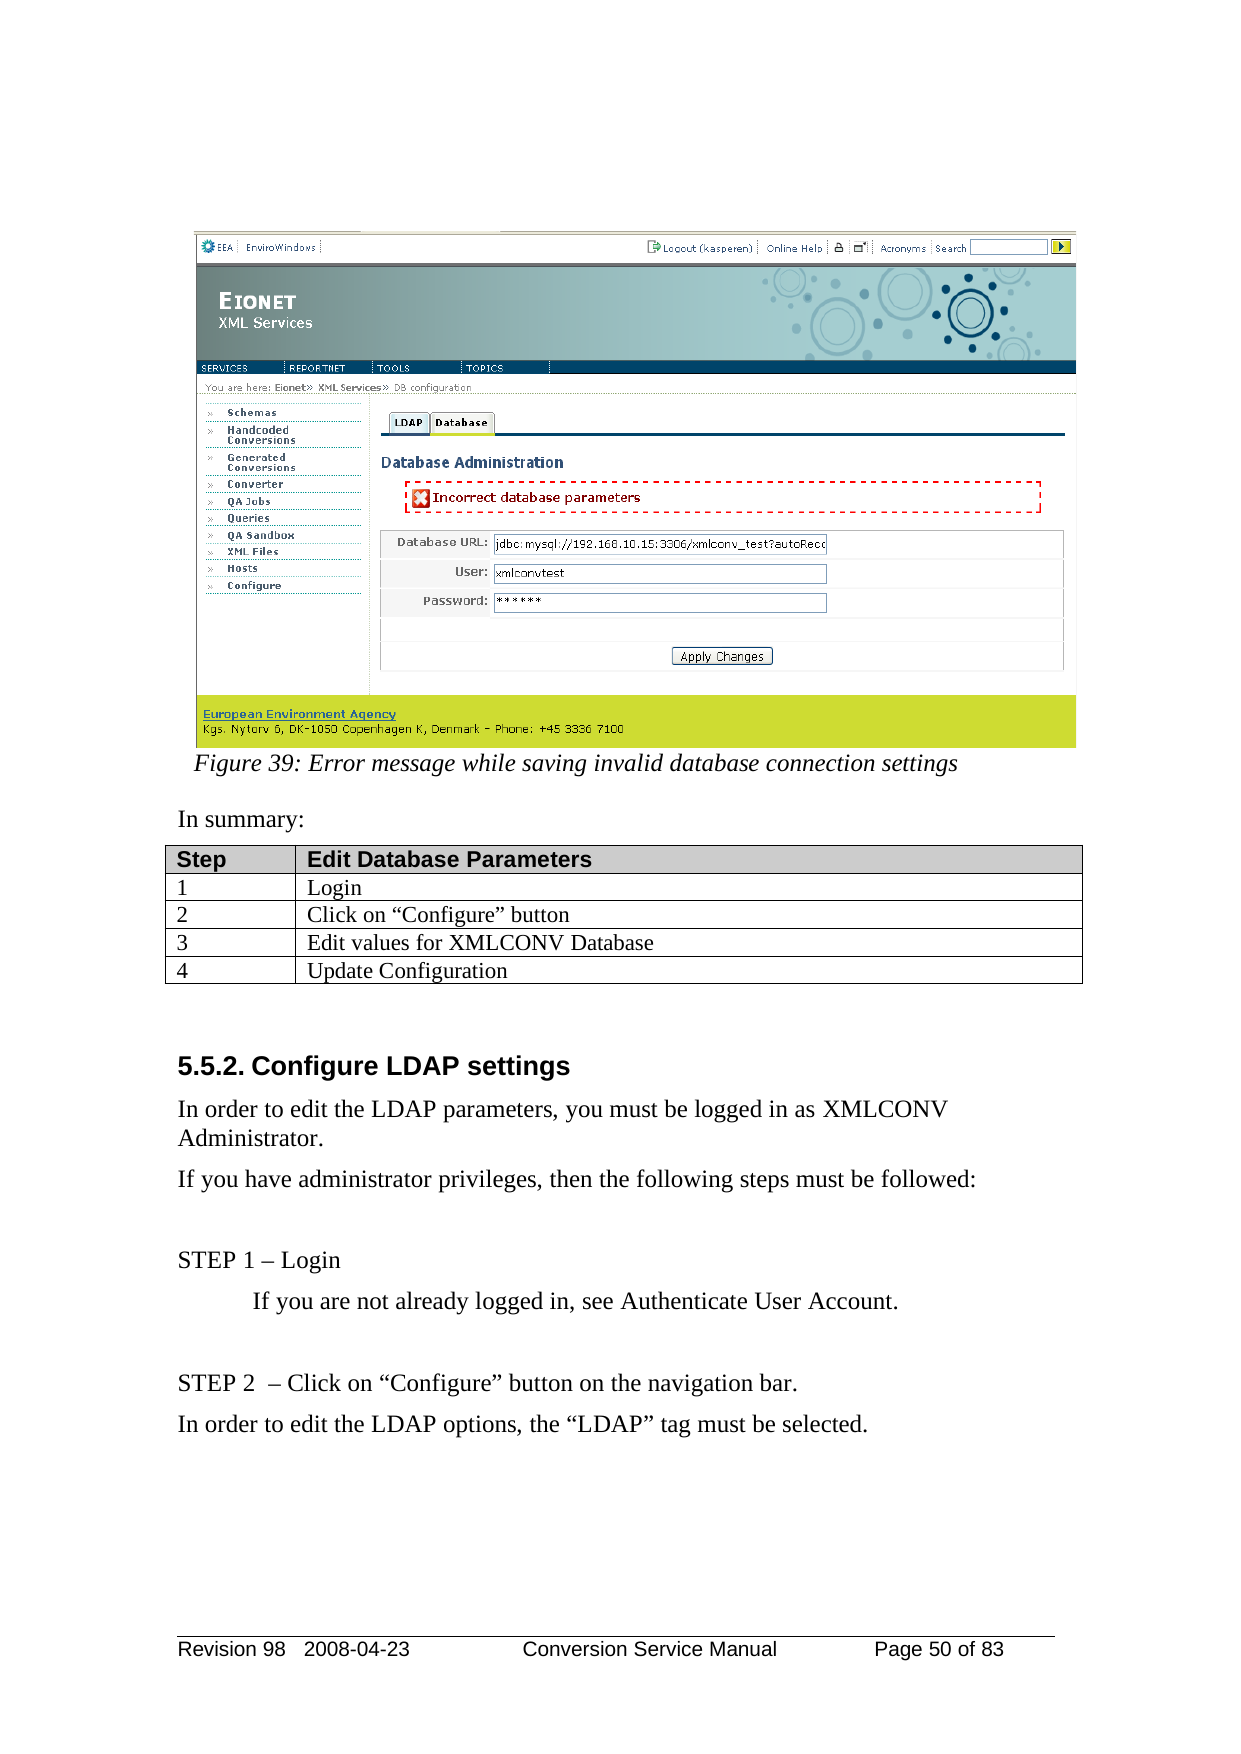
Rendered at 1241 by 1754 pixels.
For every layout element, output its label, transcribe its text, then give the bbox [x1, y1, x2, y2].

text In summary: [177, 804, 1092, 833]
table_cell Login [296, 874, 1082, 900]
text Figure 39: Error message while saving invalid database connection settings [194, 749, 1076, 777]
text In order to edit the LDAP parameters, you must be logged in as XMLCONV Administrator. [177, 1093, 1092, 1152]
table_cell Update Configuration [296, 957, 1082, 983]
text STEP 1 – Login [177, 1245, 1092, 1274]
subtitle Configure LDAP settings [177, 1050, 1092, 1081]
table_cell Click on “Configure” button [296, 901, 1082, 928]
table_cell 1 [166, 874, 295, 900]
text STEP 2 – Click on “Configure” button on the navigation bar. [177, 1368, 1092, 1397]
table_cell 4 [166, 957, 295, 983]
text In order to edit the LDAP options, the “LDAP” tag must be selected. [177, 1408, 1092, 1437]
text If you have administrator privileges, then the following steps must be followed: [177, 1163, 1092, 1192]
table_header Step [166, 846, 295, 873]
text If you are not already logged in, see Authenticate User Account. [177, 1286, 1092, 1315]
table_cell Edit values for XMLCONV Database [296, 929, 1082, 956]
table_header Edit Database Parameters [296, 846, 1082, 873]
table_cell 2 [166, 901, 295, 928]
table_cell 3 [166, 929, 295, 956]
